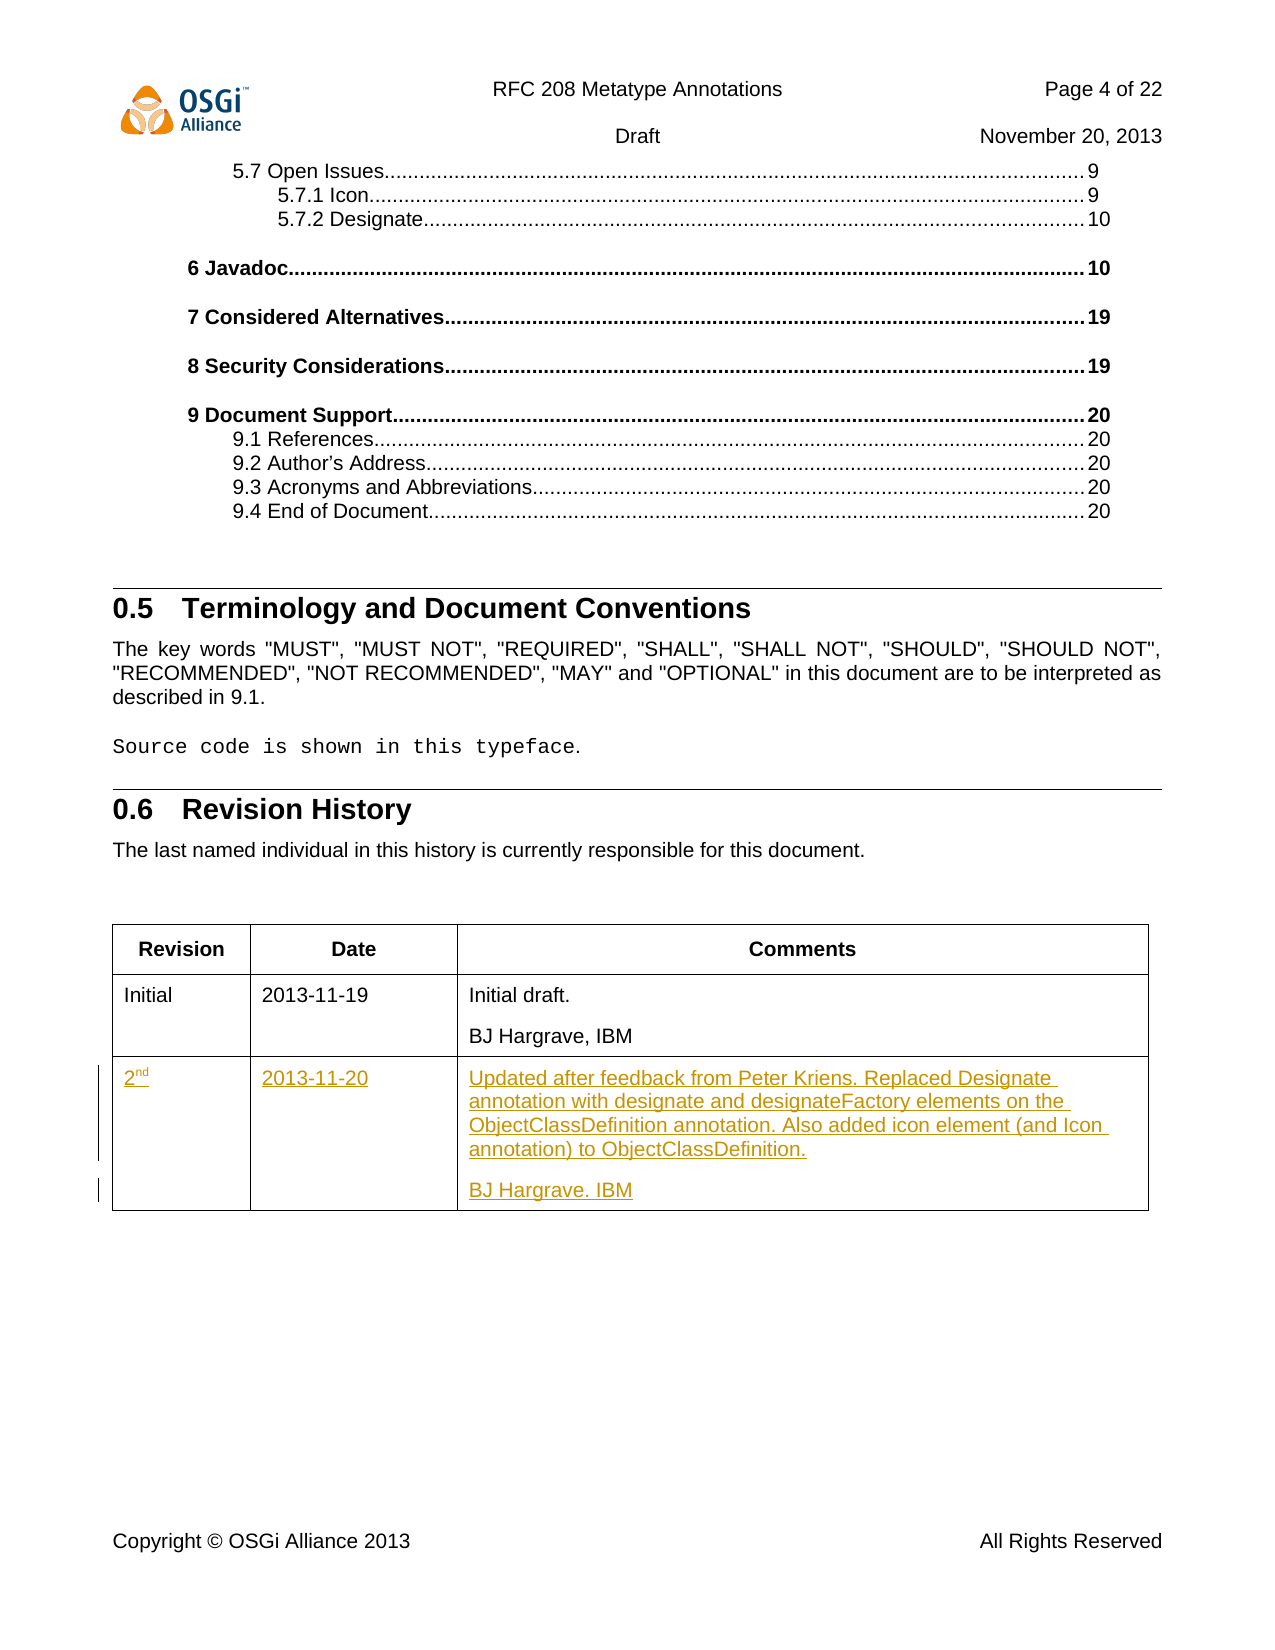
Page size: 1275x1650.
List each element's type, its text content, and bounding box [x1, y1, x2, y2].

table_header Comments [458, 925, 1148, 974]
text 8 Security Considerations 19 [187, 354, 1162, 378]
subtitle Revision History [112, 790, 1162, 826]
table_header Date [251, 925, 457, 974]
text 9.4 End of Document 20 [232, 498, 1162, 522]
table_cell 2013-11-20 [251, 1057, 457, 1210]
table_cell Initial [113, 975, 250, 1056]
table_cell 2013-11-19 [251, 975, 457, 1056]
text 7 Considered Alternatives 19 [187, 305, 1162, 329]
text 9 Document Support 20 [187, 403, 1162, 427]
table_cell 2nd [113, 1057, 250, 1210]
text The key words "MUST", "MUST NOT", "REQUIRED", "SHALL", "SHALL NOT", "SHOULD", "SHOULD NOT", "RECOMMENDED", "NOT RECOMMENDED", "MAY" and "OPTIONAL" in this document are to be interpreted as described in 1. [112, 637, 1162, 709]
text 6 Javadoc 10 [187, 256, 1162, 280]
table_cell Updated after feedback from Peter Kriens. Replaced Designate annotation with designate and designateFactory elements on the ObjectClassDefinition annotation. Also added icon element (and Icon annotation) to ObjectClassDefinition. BJ Hargrave. IBM [458, 1057, 1148, 1210]
subtitle Terminology and Document Conventions [112, 589, 1162, 625]
text Source code is shown in this typeface. [112, 734, 1162, 760]
table_cell Initial draft. BJ Hargrave, IBM [458, 975, 1148, 1056]
text 9.3 Acronyms and Abbreviations 20 [232, 474, 1162, 498]
picture [113, 78, 257, 142]
text 9.2 Author’s Address 20 [232, 451, 1162, 474]
table_header Revision [113, 925, 250, 974]
text 9.1 References 20 [232, 427, 1162, 451]
text 5.7 Open Issues 9 [232, 159, 1162, 183]
text 5.7.2 Designate 10 [277, 207, 1162, 231]
text 5.7.1 Icon 9 [277, 183, 1162, 207]
text The last named individual in this history is currently responsible for this document. [112, 838, 1162, 862]
